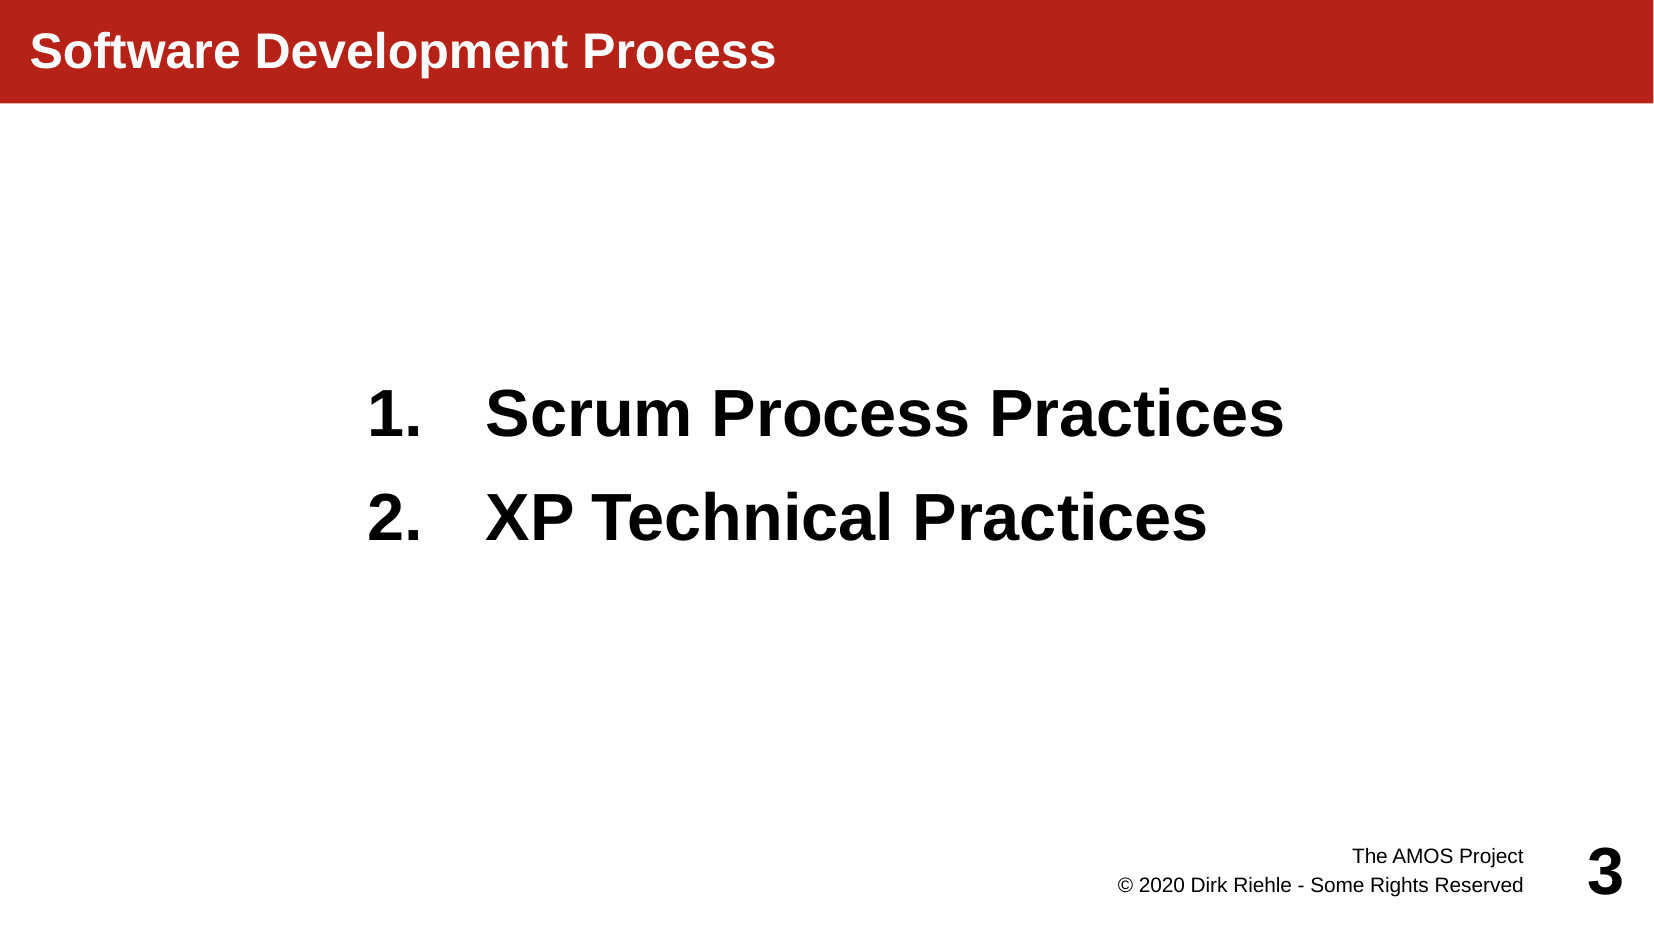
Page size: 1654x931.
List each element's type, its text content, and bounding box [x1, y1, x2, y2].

subtitle Scrum Process Practices XP Technical Practices [29, 132, 1625, 798]
title Software Development Process [0, 0, 1654, 104]
